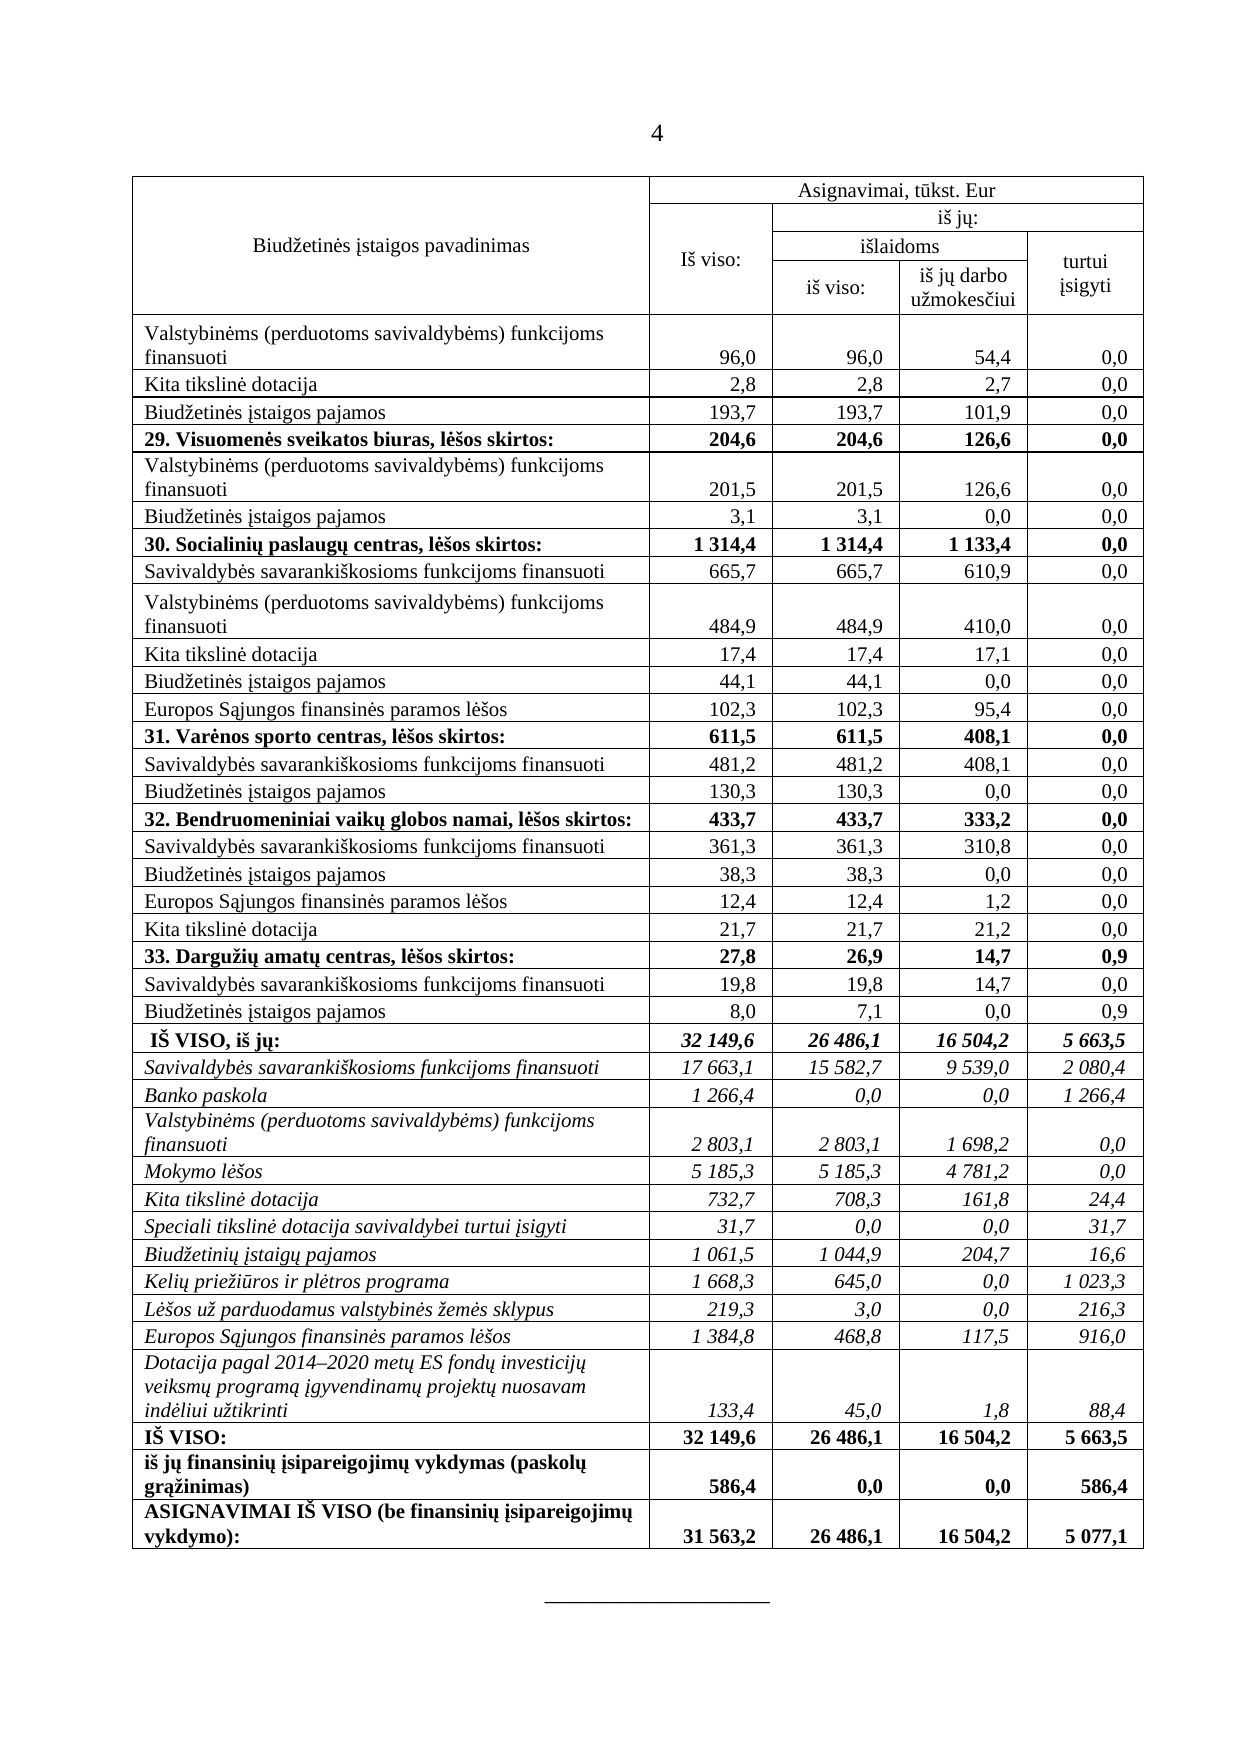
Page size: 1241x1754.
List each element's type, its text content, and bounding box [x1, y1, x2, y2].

table_cell 0,0 [773, 1080, 899, 1107]
table_cell 665,7 [650, 557, 772, 583]
table_cell 26 486,1 [773, 1423, 899, 1449]
table_cell Valstybinėms (perduotoms savivaldybėms) funkcijoms finansuoti [133, 1108, 649, 1156]
table_cell Biudžetinės įstaigos pajamos [133, 997, 649, 1023]
table_cell 19,8 [773, 969, 899, 996]
table_cell 133,4 [650, 1350, 772, 1422]
table_cell Kita tikslinė dotacija [133, 639, 649, 666]
table_cell 193,7 [650, 398, 772, 424]
table_cell 96,0 [650, 315, 772, 369]
table_cell 17,1 [900, 639, 1027, 666]
table_cell 32 149,6 [650, 1423, 772, 1449]
text __________________ [133, 1577, 1181, 1606]
table_cell 26,9 [773, 942, 899, 968]
table_cell 0,0 [1028, 529, 1143, 556]
table_cell iš viso: [773, 261, 899, 314]
table_cell 0,0 [1028, 832, 1143, 858]
table_cell 610,9 [900, 557, 1027, 583]
table_cell 0,0 [1028, 425, 1143, 451]
table_cell 0,0 [1028, 584, 1143, 638]
table_cell 16 504,2 [900, 1500, 1027, 1548]
table_cell 14,7 [900, 942, 1027, 968]
table_cell 0,0 [1028, 804, 1143, 831]
table_cell 3,1 [773, 502, 899, 528]
table_cell ASIGNAVIMAI IŠ VISO (be finansinių įsipareigojimų vykdymo): [133, 1500, 649, 1548]
table_cell Europos Sąjungos finansinės paramos lėšos [133, 887, 649, 913]
table_cell Savivaldybės savarankiškosioms funkcijoms finansuoti [133, 832, 649, 858]
table_cell Dotacija pagal 2014–2020 metų ES fondų investicijų veiksmų programą įgyvendinamų projektų nuosavam indėliui užtikrinti [133, 1350, 649, 1422]
table_cell 310,8 [900, 832, 1027, 858]
table_cell 3,1 [650, 502, 772, 528]
table_cell 45,0 [773, 1350, 899, 1422]
table_cell 16 504,2 [900, 1024, 1027, 1052]
table_cell Savivaldybės savarankiškosioms funkcijoms finansuoti [133, 557, 649, 583]
table_cell 1 314,4 [650, 529, 772, 556]
table_cell 31 563,2 [650, 1500, 772, 1548]
table_cell 29. Visuomenės sveikatos biuras, lėšos skirtos: [133, 425, 649, 451]
table_cell Kita tikslinė dotacija [133, 1185, 649, 1211]
table_cell 1 044,9 [773, 1240, 899, 1266]
table_cell 0,0 [1028, 557, 1143, 583]
table_cell 16 504,2 [900, 1423, 1027, 1449]
table_cell 0,0 [773, 1450, 899, 1498]
table_cell Biudžetinės įstaigos pajamos [133, 398, 649, 424]
table_cell 0,0 [1028, 667, 1143, 693]
table_cell 1 698,2 [900, 1108, 1027, 1156]
table_cell Lėšos už parduodamus valstybinės žemės sklypus [133, 1295, 649, 1321]
table_cell 161,8 [900, 1185, 1027, 1211]
table_cell 88,4 [1028, 1350, 1143, 1422]
table_cell 2,8 [650, 370, 772, 396]
table_cell Biudžetinės įstaigos pajamos [133, 667, 649, 693]
table_cell 5 663,5 [1028, 1423, 1143, 1449]
table_cell 611,5 [773, 722, 899, 748]
table_header Asignavimai, tūkst. Eur [650, 177, 1143, 203]
table_cell 216,3 [1028, 1295, 1143, 1321]
table_cell 95,4 [900, 694, 1027, 721]
table_cell 0,0 [900, 1295, 1027, 1321]
table_cell 44,1 [650, 667, 772, 693]
table_cell 14,7 [900, 969, 1027, 996]
table_cell Kelių priežiūros ir plėtros programa [133, 1267, 649, 1293]
table_cell 645,0 [773, 1267, 899, 1293]
table_cell 21,2 [900, 914, 1027, 941]
table_cell 0,0 [900, 997, 1027, 1023]
table_cell 130,3 [773, 777, 899, 803]
table_cell 0,0 [900, 1080, 1027, 1107]
table_cell 1 061,5 [650, 1240, 772, 1266]
table_cell 19,8 [650, 969, 772, 996]
table_cell 0,0 [1028, 749, 1143, 776]
table_cell 0,0 [1028, 694, 1143, 721]
table_cell 27,8 [650, 942, 772, 968]
table_cell 96,0 [773, 315, 899, 369]
table_cell 361,3 [773, 832, 899, 858]
table_cell 0,0 [1028, 722, 1143, 748]
table_cell 410,0 [900, 584, 1027, 638]
table_cell Valstybinėms (perduotoms savivaldybėms) funkcijoms finansuoti [133, 315, 649, 369]
table_cell 1 266,4 [650, 1080, 772, 1107]
table_cell Valstybinėms (perduotoms savivaldybėms) funkcijoms finansuoti [133, 584, 649, 638]
table_cell 0,0 [1028, 639, 1143, 666]
table_cell 0,0 [1028, 777, 1143, 803]
table_cell 1,8 [900, 1350, 1027, 1422]
table_cell 408,1 [900, 749, 1027, 776]
table_cell 611,5 [650, 722, 772, 748]
table_cell 433,7 [650, 804, 772, 831]
table_cell 12,4 [773, 887, 899, 913]
table_cell Europos Sąjungos finansinės paramos lėšos [133, 694, 649, 721]
table_cell 24,4 [1028, 1185, 1143, 1211]
table_cell 732,7 [650, 1185, 772, 1211]
table_cell 3,0 [773, 1295, 899, 1321]
table_cell 361,3 [650, 832, 772, 858]
table_cell 2,7 [900, 370, 1027, 396]
table_cell Mokymo lėšos [133, 1157, 649, 1183]
table_cell 0,0 [900, 859, 1027, 886]
table_cell 0,0 [1028, 859, 1143, 886]
table_cell 126,6 [900, 453, 1027, 501]
table_cell 586,4 [650, 1450, 772, 1498]
table_cell 204,7 [900, 1240, 1027, 1266]
table_cell Banko paskola [133, 1080, 649, 1107]
table_cell 33. Dargužių amatų centras, lėšos skirtos: [133, 942, 649, 968]
table_cell 0,0 [1028, 315, 1143, 369]
table_cell Biudžetinių įstaigų pajamos [133, 1240, 649, 1266]
table_cell 433,7 [773, 804, 899, 831]
table_cell išlaidoms [773, 232, 1027, 260]
table_cell Valstybinėms (perduotoms savivaldybėms) funkcijoms finansuoti [133, 453, 649, 501]
table_cell 12,4 [650, 887, 772, 913]
table_cell 0,0 [1028, 502, 1143, 528]
table_cell 5 663,5 [1028, 1024, 1143, 1052]
table_cell 44,1 [773, 667, 899, 693]
table_cell 1 023,3 [1028, 1267, 1143, 1293]
table_cell 9 539,0 [900, 1053, 1027, 1079]
table_cell 21,7 [773, 914, 899, 941]
table_cell 16,6 [1028, 1240, 1143, 1266]
table_cell 1 314,4 [773, 529, 899, 556]
table_cell 0,0 [1028, 1108, 1143, 1156]
table_cell 8,0 [650, 997, 772, 1023]
table_cell 0,0 [1028, 887, 1143, 913]
table_cell Iš viso: [650, 204, 772, 314]
table_cell 0,0 [900, 667, 1027, 693]
table_cell 17,4 [650, 639, 772, 666]
table_cell Savivaldybės savarankiškosioms funkcijoms finansuoti [133, 969, 649, 996]
table_cell 26 486,1 [773, 1024, 899, 1052]
table_cell 17 663,1 [650, 1053, 772, 1079]
table_cell 333,2 [900, 804, 1027, 831]
table_cell IŠ VISO, iš jų: [133, 1024, 649, 1052]
table_cell 0,0 [1028, 914, 1143, 941]
table_cell 31,7 [650, 1212, 772, 1238]
table_cell 5 185,3 [773, 1157, 899, 1183]
table_cell 0,0 [900, 1212, 1027, 1238]
table_cell 5 077,1 [1028, 1500, 1143, 1548]
table_cell 0,9 [1028, 942, 1143, 968]
table_cell Biudžetinės įstaigos pajamos [133, 777, 649, 803]
table_cell 2 803,1 [773, 1108, 899, 1156]
table_cell 0,0 [1028, 370, 1143, 396]
table_cell 1 384,8 [650, 1322, 772, 1348]
table_cell 32. Bendruomeniniai vaikų globos namai, lėšos skirtos: [133, 804, 649, 831]
table_cell 2 803,1 [650, 1108, 772, 1156]
table_cell 484,9 [650, 584, 772, 638]
table_cell 481,2 [773, 749, 899, 776]
table_cell 204,6 [773, 425, 899, 451]
table_cell iš jų: [773, 204, 1143, 231]
table_cell 17,4 [773, 639, 899, 666]
table_cell 0,0 [900, 1267, 1027, 1293]
table_cell 0,0 [1028, 969, 1143, 996]
table_cell 4 781,2 [900, 1157, 1027, 1183]
table_cell 31,7 [1028, 1212, 1143, 1238]
table_cell 484,9 [773, 584, 899, 638]
table_header Biudžetinės įstaigos pavadinimas [133, 177, 649, 314]
table_cell 916,0 [1028, 1322, 1143, 1348]
table_cell 1 133,4 [900, 529, 1027, 556]
table_cell 101,9 [900, 398, 1027, 424]
table_cell 2 080,4 [1028, 1053, 1143, 1079]
table_cell Europos Sąjungos finansinės paramos lėšos [133, 1322, 649, 1348]
table_cell 193,7 [773, 398, 899, 424]
table_cell 130,3 [650, 777, 772, 803]
table_cell 665,7 [773, 557, 899, 583]
table_cell 468,8 [773, 1322, 899, 1348]
table_cell 38,3 [773, 859, 899, 886]
table_cell 21,7 [650, 914, 772, 941]
table_cell 0,0 [900, 1450, 1027, 1498]
table_cell 481,2 [650, 749, 772, 776]
table_cell 31. Varėnos sporto centras, lėšos skirtos: [133, 722, 649, 748]
table_cell 54,4 [900, 315, 1027, 369]
table_cell 7,1 [773, 997, 899, 1023]
table_cell Biudžetinės įstaigos pajamos [133, 859, 649, 886]
table_cell iš jų finansinių įsipareigojimų vykdymas (paskolų grąžinimas) [133, 1450, 649, 1498]
table_cell Savivaldybės savarankiškosioms funkcijoms finansuoti [133, 1053, 649, 1079]
table_cell 0,0 [1028, 453, 1143, 501]
table_cell 201,5 [773, 453, 899, 501]
table_cell Savivaldybės savarankiškosioms funkcijoms finansuoti [133, 749, 649, 776]
table_cell 15 582,7 [773, 1053, 899, 1079]
table_cell 102,3 [773, 694, 899, 721]
table_cell 117,5 [900, 1322, 1027, 1348]
table_cell Biudžetinės įstaigos pajamos [133, 502, 649, 528]
table_cell 0,0 [773, 1212, 899, 1238]
table_cell 204,6 [650, 425, 772, 451]
table_cell Kita tikslinė dotacija [133, 914, 649, 941]
table_cell 1 668,3 [650, 1267, 772, 1293]
table_cell 586,4 [1028, 1450, 1143, 1498]
table_cell 1 266,4 [1028, 1080, 1143, 1107]
table_cell 0,0 [900, 502, 1027, 528]
table_cell 219,3 [650, 1295, 772, 1321]
table_cell 0,0 [1028, 1157, 1143, 1183]
table_cell 2,8 [773, 370, 899, 396]
table_cell iš jų darbo užmokesčiui [900, 261, 1027, 314]
table_cell 102,3 [650, 694, 772, 721]
table_cell Speciali tikslinė dotacija savivaldybei turtui įsigyti [133, 1212, 649, 1238]
table_cell turtui įsigyti [1028, 232, 1143, 314]
table_cell 0,9 [1028, 997, 1143, 1023]
table_cell 0,0 [900, 777, 1027, 803]
table_cell 708,3 [773, 1185, 899, 1211]
table_cell 30. Socialinių paslaugų centras, lėšos skirtos: [133, 529, 649, 556]
table_cell 32 149,6 [650, 1024, 772, 1052]
table_cell 0,0 [1028, 398, 1143, 424]
table_cell 38,3 [650, 859, 772, 886]
table_cell Kita tikslinė dotacija [133, 370, 649, 396]
table_cell IŠ VISO: [133, 1423, 649, 1449]
table_cell 26 486,1 [773, 1500, 899, 1548]
table_cell 1,2 [900, 887, 1027, 913]
table_cell 408,1 [900, 722, 1027, 748]
table_cell 126,6 [900, 425, 1027, 451]
table_cell 5 185,3 [650, 1157, 772, 1183]
table_cell 201,5 [650, 453, 772, 501]
